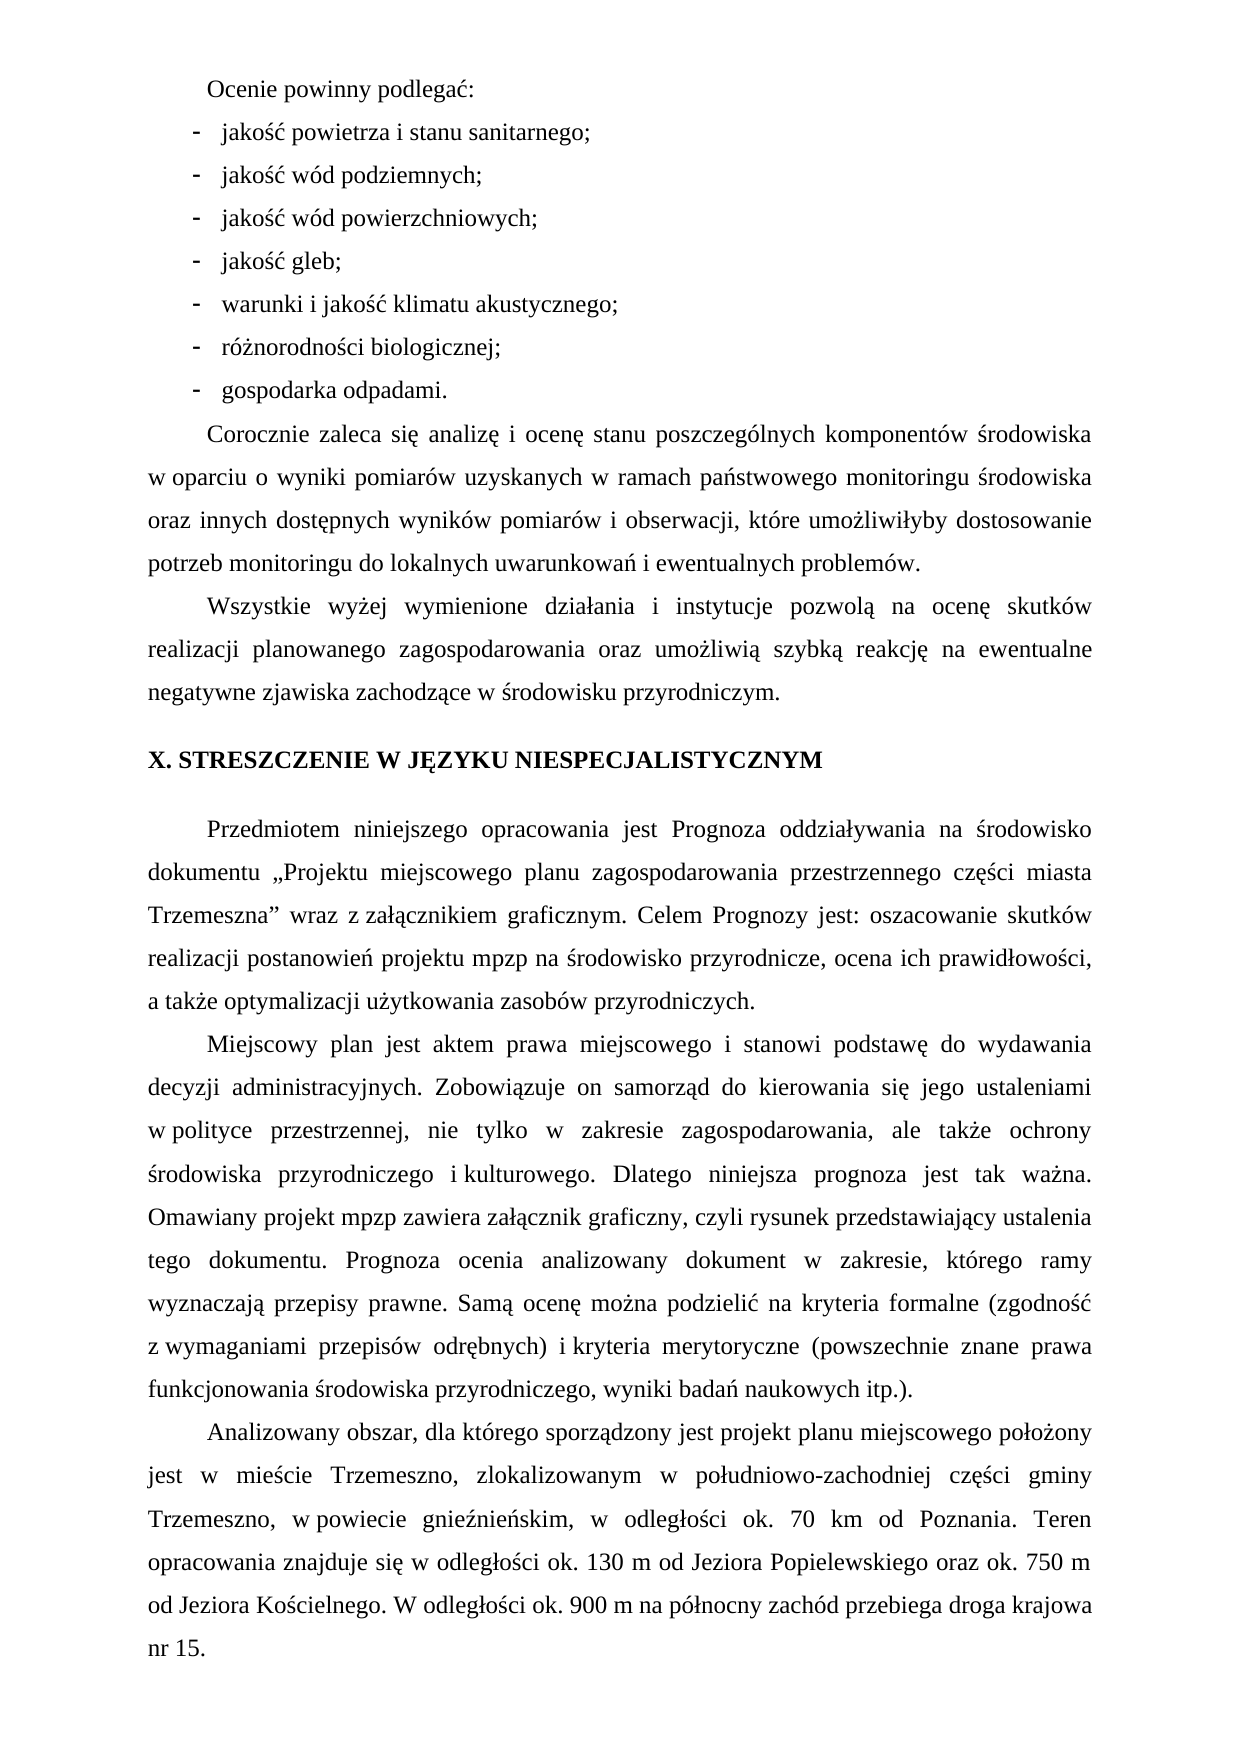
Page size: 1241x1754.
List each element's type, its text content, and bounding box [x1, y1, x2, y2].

list jakość wód powierzchniowych; [192, 203, 1093, 232]
list jakość wód podziemnych; [192, 160, 1093, 189]
text Wszystkie wyżej wymienione działania i instytucje pozwolą na ocenę skutków realizacji planowanego zagospodarowania oraz umożliwią szybką reakcję na ewentualne negatywne zjawiska zachodzące w środowisku przyrodniczym. [148, 591, 1093, 706]
list różnorodności biologicznej; [192, 332, 1093, 361]
list jakość gleb; [192, 246, 1093, 275]
text Miejscowy plan jest aktem prawa miejscowego i stanowi podstawę do wydawania decyzji administracyjnych. Zobowiązuje on samorząd do kierowania się jego ustaleniami w polityce przestrzennej, nie tylko w zakresie zagospodarowania, ale także ochrony środowiska przyrodniczego i kulturowego. Dlatego niniejsza prognoza jest tak ważna. Omawiany projekt mpzp zawiera załącznik graficzny, czyli rysunek przedstawiający ustalenia tego dokumentu. Prognoza ocenia analizowany dokument w zakresie, którego ramy wyznaczają przepisy prawne. Samą ocenę można podzielić na kryteria formalne (zgodność z wymaganiami przepisów odrębnych) i kryteria merytoryczne (powszechnie znane prawa funkcjonowania środowiska przyrodniczego, wyniki badań naukowych itp.). [148, 1029, 1093, 1403]
text Analizowany obszar, dla którego sporządzony jest projekt planu miejscowego położony jest w mieście Trzemeszno, zlokalizowanym w południowo-zachodniej części gminy Trzemeszno, w powiecie gnieźnieńskim, w odległości ok. 70 km od Poznania. Teren opracowania znajduje się w odległości ok. 130 m od Jeziora Popielewskiego oraz ok. 750 m od Jeziora Kościelnego. W odległości ok. 900 m na północny zachód przebiega droga krajowa nr 15. [148, 1417, 1093, 1662]
text Ocenie powinny podlegać: [148, 74, 1093, 102]
list jakość powietrza i stanu sanitarnego; [192, 117, 1093, 146]
subtitle X. STRESZCZENIE W JĘZYKU NIESPECJALISTYCZNYM [148, 746, 1093, 774]
list gospodarka odpadami. [192, 376, 1093, 404]
text Przedmiotem niniejszego opracowania jest Prognoza oddziaływania na środowisko dokumentu „Projektu miejscowego planu zagospodarowania przestrzennego części miasta Trzemeszna” wraz z załącznikiem graficznym. Celem Prognozy jest: oszacowanie skutków realizacji postanowień projektu mpzp na środowisko przyrodnicze, ocena ich prawidłowości, a także optymalizacji użytkowania zasobów przyrodniczych. [148, 814, 1093, 1015]
list warunki i jakość klimatu akustycznego; [192, 289, 1093, 318]
text Corocznie zaleca się analizę i ocenę stanu poszczególnych komponentów środowiska w oparciu o wyniki pomiarów uzyskanych w ramach państwowego monitoringu środowiska oraz innych dostępnych wyników pomiarów i obserwacji, które umożliwiłyby dostosowanie potrzeb monitoringu do lokalnych uwarunkowań i ewentualnych problemów. [148, 419, 1093, 577]
